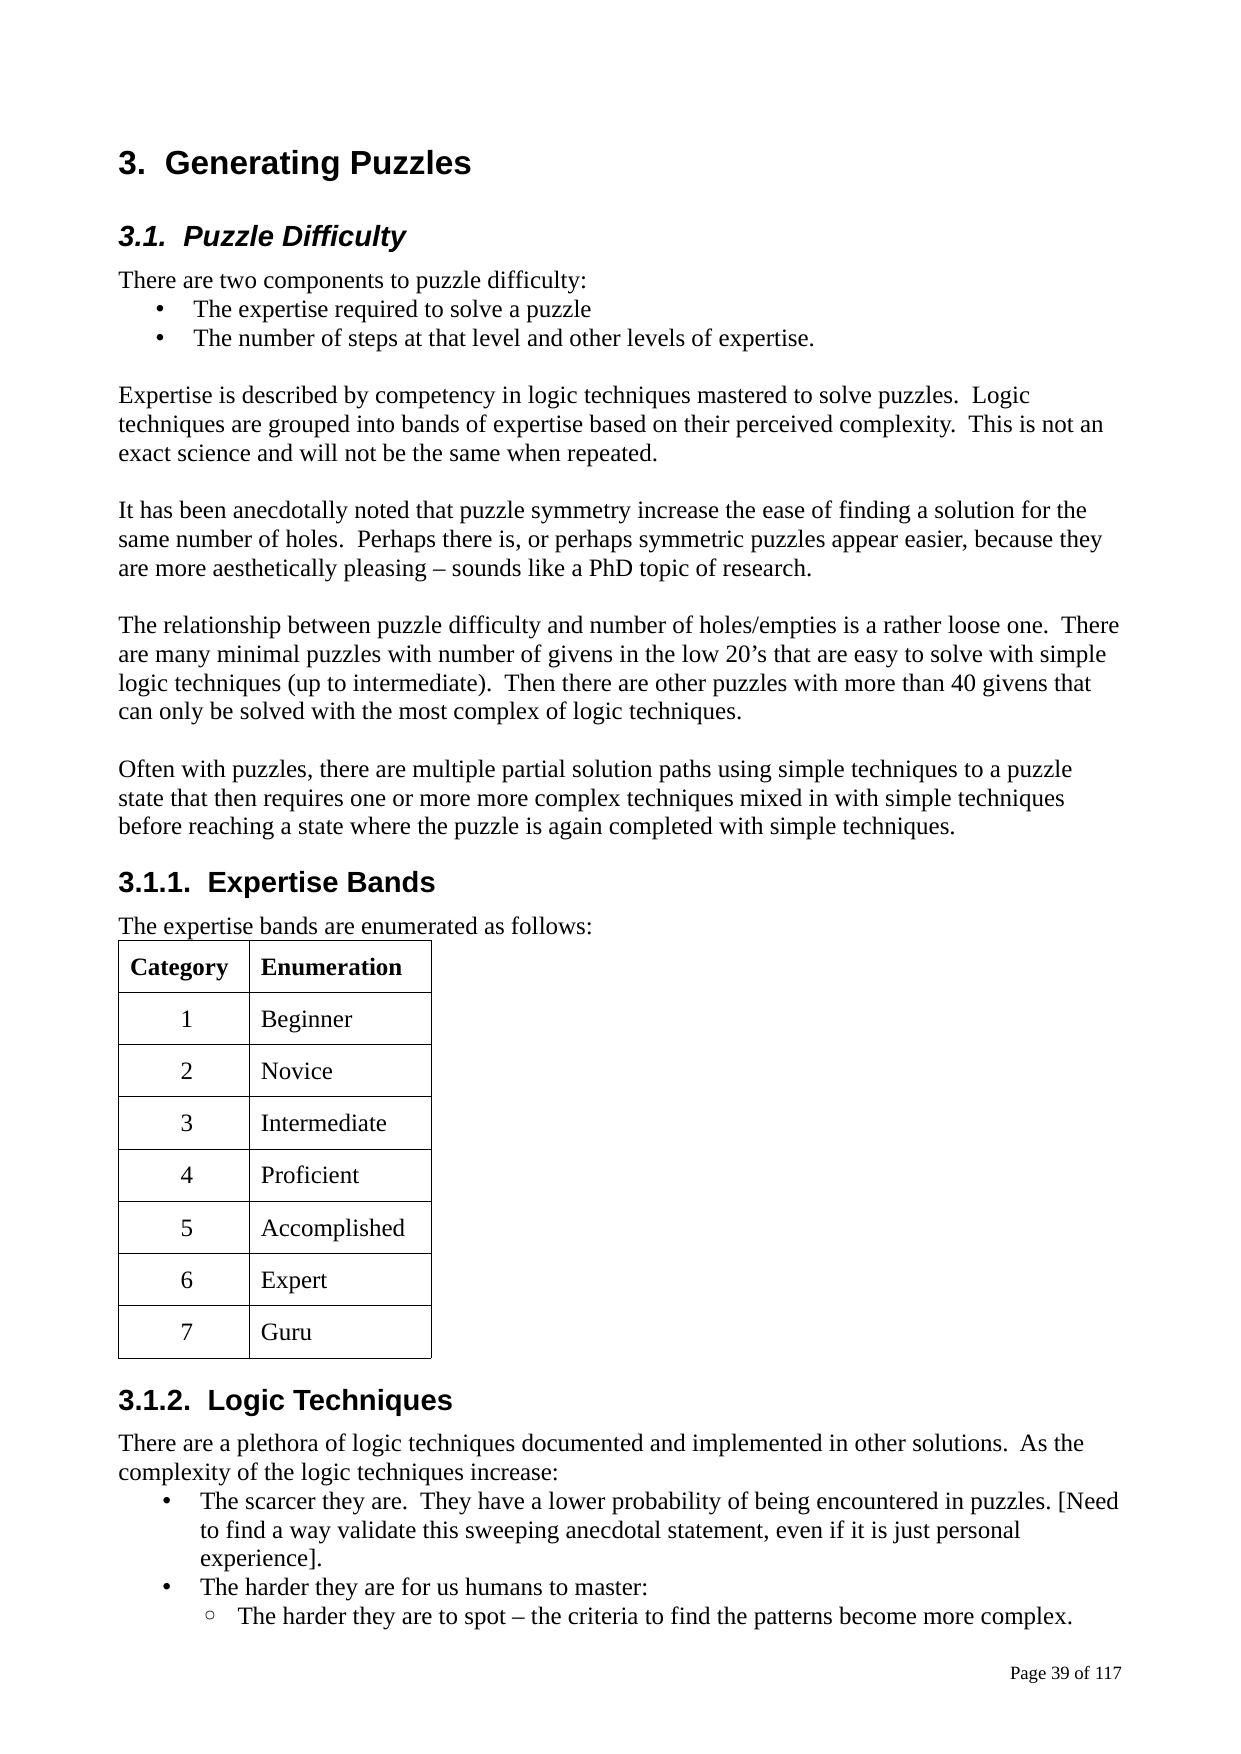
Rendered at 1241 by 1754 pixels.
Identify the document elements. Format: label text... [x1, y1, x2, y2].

table_cell Accomplished [250, 1202, 431, 1253]
table_cell Beginner [250, 993, 431, 1044]
list The harder they are for us humans to master: [162, 1572, 1122, 1601]
text The relationship between puzzle difficulty and number of holes/empties is a rather loose one. There are many minimal puzzles with number of givens in the low 20’s that are easy to solve with simple logic techniques (up to intermediate). Then there are other puzzles with more than 40 givens that can only be solved with the most complex of logic techniques. [118, 610, 1122, 725]
text It has been anecdotally noted that puzzle symmetry increase the ease of finding a solution for the same number of holes. Perhaps there is, or perhaps symmetric puzzles appear easier, because they are more aesthetically pleasing – sounds like a PhD topic of research. [118, 495, 1122, 581]
text There are a plethora of logic techniques documented and implemented in other solutions. As the complexity of the logic techniques increase: [118, 1428, 1122, 1486]
table_cell Intermediate [250, 1097, 431, 1149]
text Often with puzzles, there are multiple partial solution paths using simple techniques to a puzzle state that then requires one or more more complex techniques mixed in with simple techniques before reaching a state where the puzzle is again completed with simple techniques. [118, 754, 1122, 840]
table_header Enumeration [250, 941, 431, 992]
table_cell 6 [119, 1254, 249, 1305]
list The number of steps at that level and other levels of expertise. [156, 323, 1122, 351]
list The scarcer they are. They have a lower probability of being encountered in puzzles. [Need to find a way validate this sweeping anecdotal statement, even if it is just personal experience]. [162, 1486, 1122, 1572]
list The harder they are to spot – the criteria to find the patterns become more complex. [200, 1601, 1122, 1630]
table_cell 2 [119, 1045, 249, 1096]
table_header Category [119, 941, 249, 992]
table_cell Guru [250, 1306, 431, 1357]
subtitle Generating Puzzles [118, 143, 1122, 182]
table_cell Expert [250, 1254, 431, 1305]
table_cell 4 [119, 1150, 249, 1201]
table_cell 3 [119, 1097, 249, 1149]
text Expertise is described by competency in logic techniques mastered to solve puzzles. Logic techniques are grouped into bands of expertise based on their perceived complexity. This is not an exact science and will not be the same when repeated. [118, 380, 1122, 466]
table_cell Novice [250, 1045, 431, 1096]
subtitle Expertise Bands [118, 865, 1122, 899]
table_cell 7 [119, 1306, 249, 1357]
table_cell Proficient [250, 1150, 431, 1201]
table_cell 5 [119, 1202, 249, 1253]
subtitle Puzzle Difficulty [118, 219, 1122, 253]
text There are two components to puzzle difficulty: [118, 265, 1122, 294]
list The expertise required to solve a puzzle [156, 294, 1122, 323]
subtitle Logic Techniques [118, 1382, 1122, 1416]
text The expertise bands are enumerated as follows: [118, 911, 1122, 940]
table_cell 1 [119, 993, 249, 1044]
